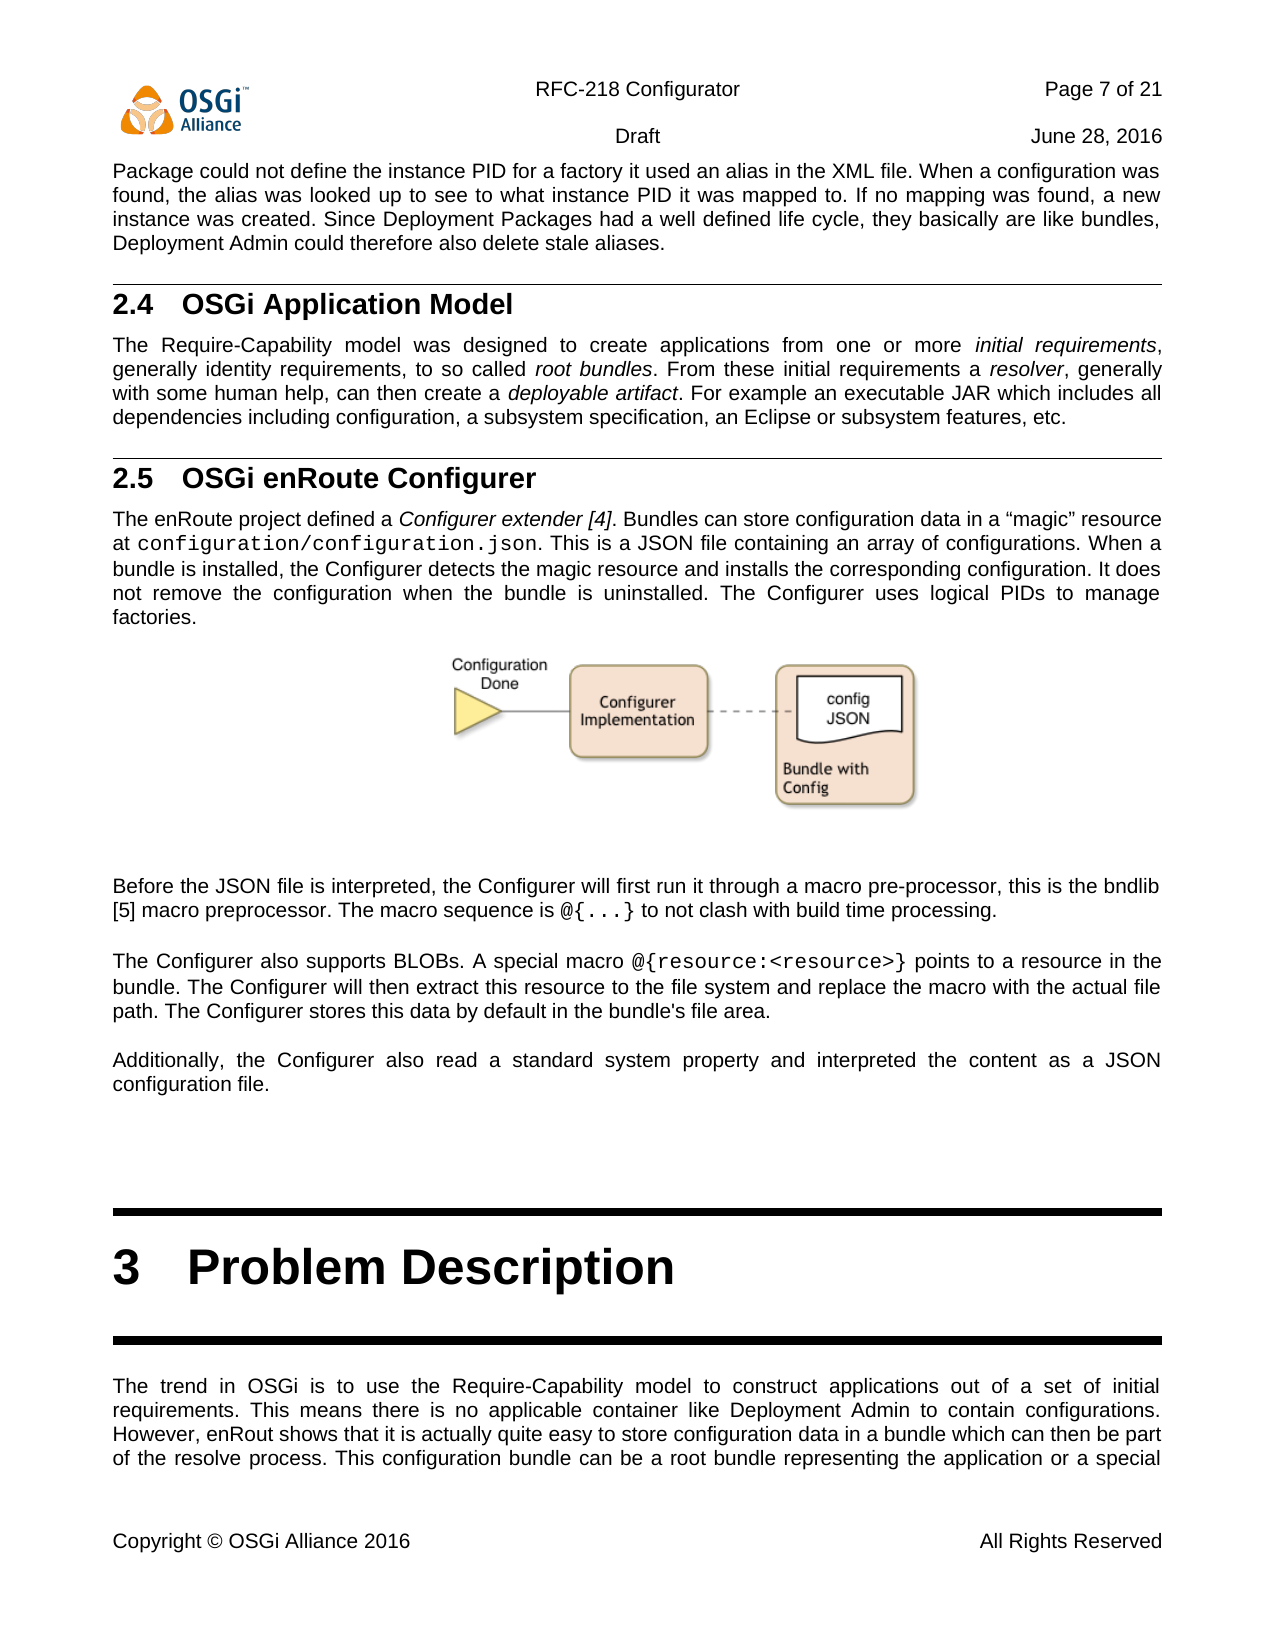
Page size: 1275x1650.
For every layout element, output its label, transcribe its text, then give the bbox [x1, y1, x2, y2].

text The Require-Capability model was designed to create applications from one or more initial requirements, generally identity requirements, to so called root bundles. From these initial requirements a resolver, generally with some human help, can then create a deployable artifact. For example an executable JAR which includes all dependencies including configuration, a subsystem specification, an Eclipse or subsystem features, etc. [112, 333, 1162, 429]
text Before the JSON file is interpreted, the Configurer will first run it through a macro pre-processor, this is the bndlib [5]. macro preprocessor. The macro sequence is @{...} to not clash with build time processing. [112, 874, 1162, 924]
subtitle OSGi enRoute Configurer [112, 459, 1162, 495]
text Package could not define the instance PID for a factory it used an alias in the XML file. When a configuration was found, the alias was looked up to see to what instance PID it was mapped to. If no mapping was found, a new instance was created. Since Deployment Packages had a well defined life cycle, they basically are like bundles, Deployment Admin could therefore also delete stale aliases. [112, 159, 1162, 255]
text The Configurer also supports BLOBs. A special macro @{resource:<resource>} points to a resource in the bundle. The Configurer will then extract this resource to the file system and replace the macro with the actual file path. The Configurer stores this data by default in the bundle's file area. [112, 949, 1162, 1023]
text Additionally, the Configurer also read a standard system property and interpreted the content as a JSON configuration file. [112, 1048, 1162, 1096]
text The trend in OSGi is to use the Require-Capability model to construct applications out of a set of initial requirements. This means there is no applicable container like Deployment Admin to contain configurations. However, enRout shows that it is actually quite easy to store configuration data in a bundle which can then be part of the resolve process. This configuration bundle can be a root bundle representing the application or a special [112, 1374, 1162, 1470]
subtitle OSGi Application Model [112, 285, 1162, 321]
picture [225, 641, 1050, 826]
subtitle Problem Description [112, 1209, 1162, 1345]
text The enRoute project defined a Configurer extender [4].. Bundles can store configuration data in a “magic” resource at configuration/configuration.json. This is a JSON file containing an array of configurations. When a bundle is installed, the Configurer detects the magic resource and installs the corresponding configuration. It does not remove the configuration when the bundle is uninstalled. The Configurer uses logical PIDs to manage factories. [112, 507, 1162, 629]
picture [113, 78, 257, 142]
